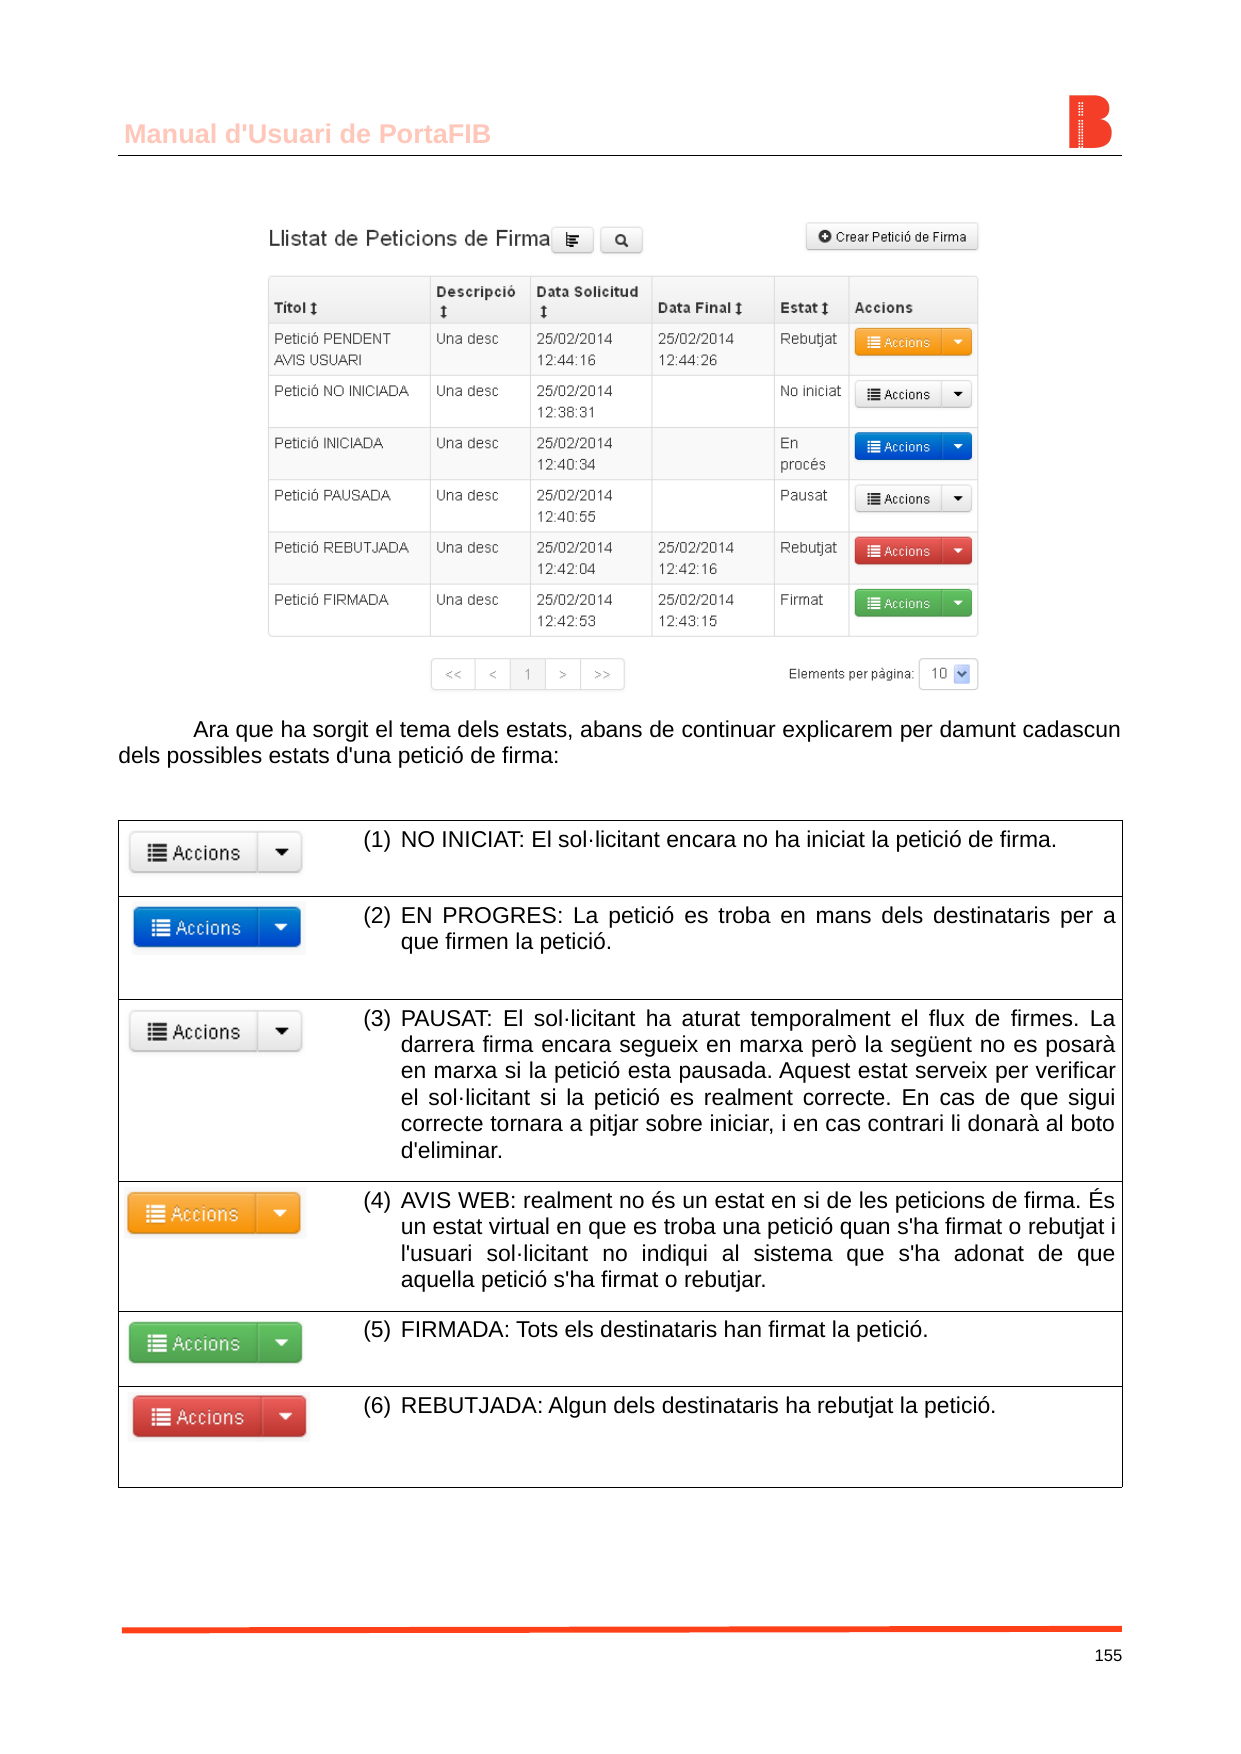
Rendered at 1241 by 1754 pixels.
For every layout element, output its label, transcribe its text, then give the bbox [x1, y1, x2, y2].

text Ara que ha sorgit el tema dels estats, abans de continuar explicarem per damunt cadascun dels possibles estats d'una petició de firma: [118, 716, 1122, 769]
table_header NO INICIAT: El sol·licitant encara no ha iniciat la petició de firma. [320, 821, 1122, 896]
table_cell FIRMADA: Tots els destinataris han firmat la petició. [320, 1312, 1122, 1386]
picture [127, 1392, 311, 1442]
table_cell PAUSAT: El sol·licitant ha aturat temporalment el flux de firmes. La darrera firma encara segueix en marxa però la següent no es posarà en marxa si la petició esta pausada. Aquest estat serveix per verificar el sol·licitant si la petició es realment correcte. En cas de que sigui correcte tornara a pitjar sobre iniciar, i en cas contrari li donarà al boto d'eliminar. [320, 1000, 1122, 1181]
table_header [119, 821, 320, 896]
picture [1063, 94, 1117, 150]
table_cell [119, 1000, 320, 1181]
table_cell AVIS WEB: realment no és un estat en si de les peticions de firma. És un estat virtual en que es troba una petició quan s'ha firmat o rebutjat i l'usuari sol·licitant no indiqui al sistema que s'ha adonat de que aquella petició s'ha firmat o rebutjar. [320, 1182, 1122, 1311]
table_cell REBUTJADA: Algun dels destinataris ha rebutjat la petició. [320, 1387, 1122, 1487]
picture [252, 215, 988, 704]
picture [123, 1004, 309, 1057]
table_cell [119, 1312, 320, 1386]
table_cell EN PROGRES: La petició es troba en mans dels destinataris per a que firmen la petició. [320, 897, 1122, 999]
table_cell [119, 1182, 320, 1311]
table_cell [119, 1387, 320, 1487]
picture [131, 901, 307, 955]
picture [123, 1316, 307, 1368]
table_cell [119, 897, 320, 999]
picture [123, 826, 309, 878]
picture [123, 1187, 307, 1239]
